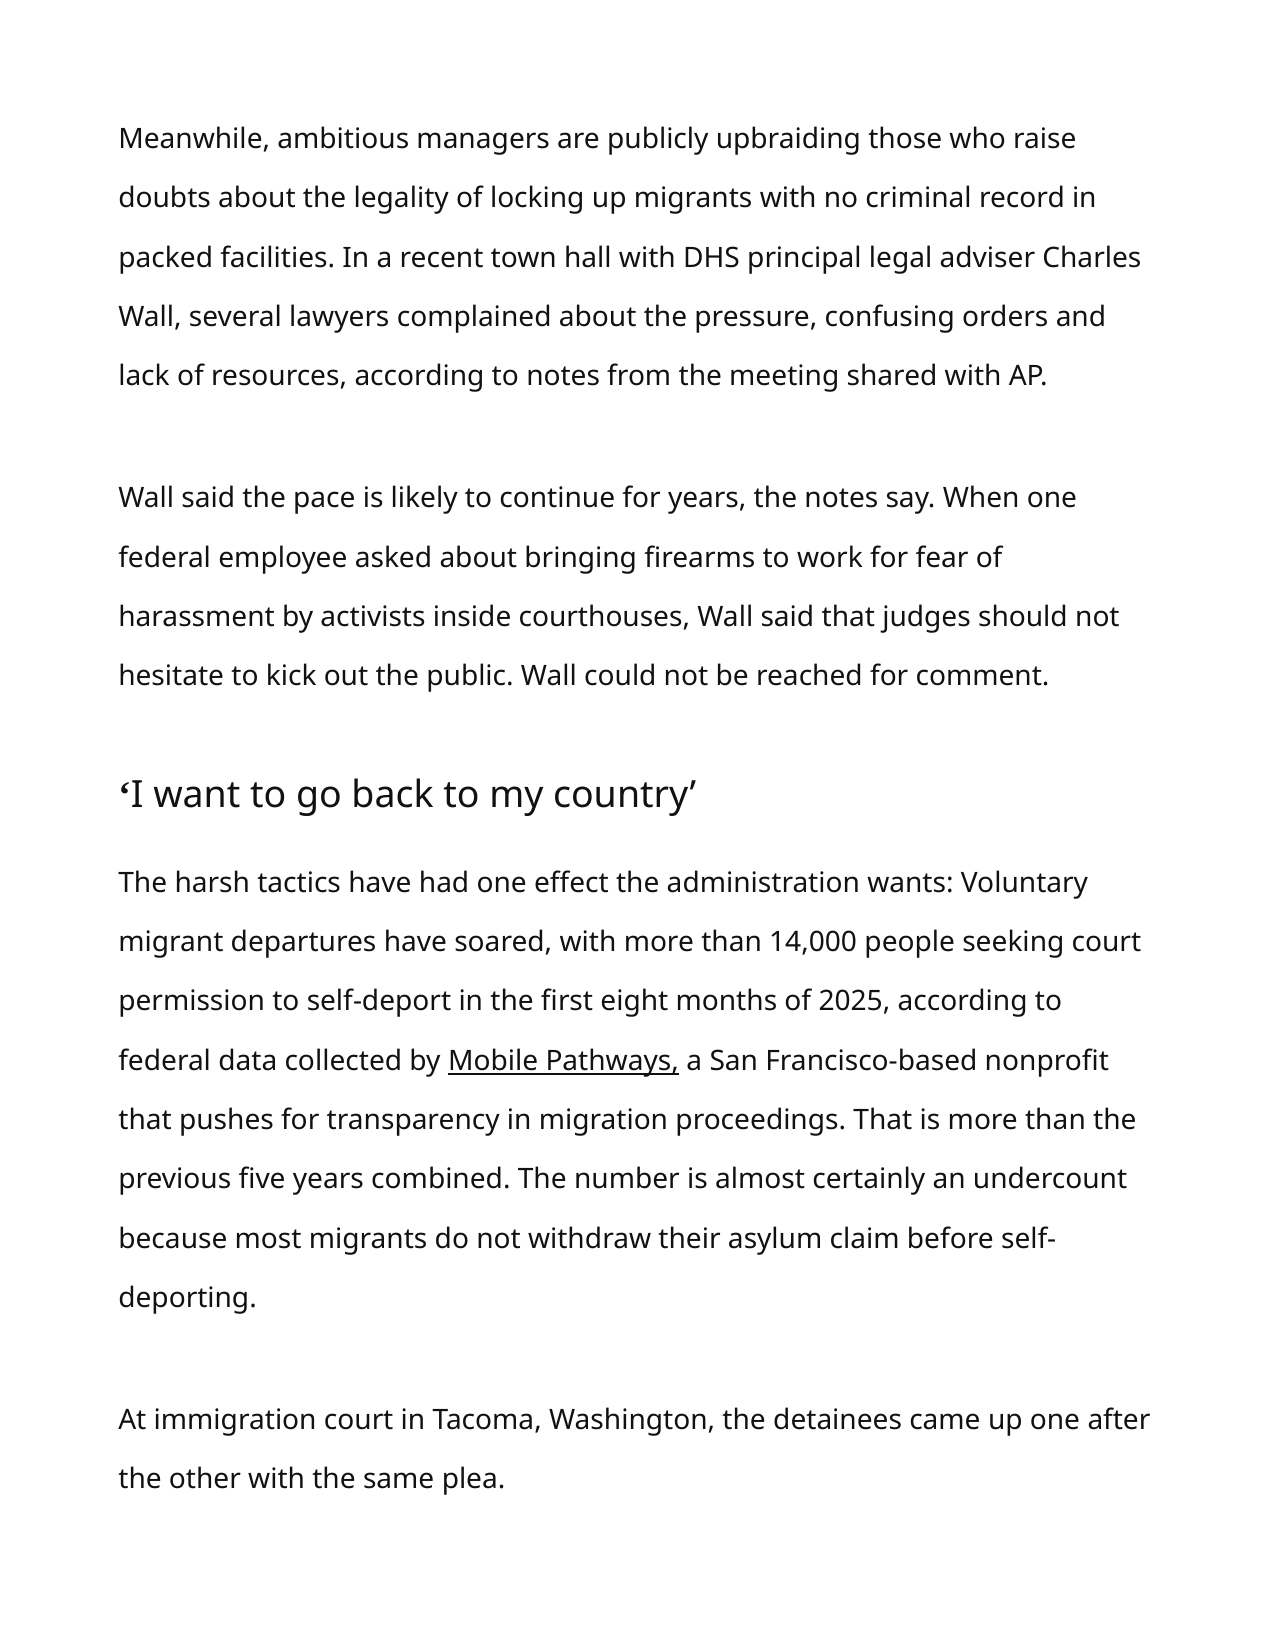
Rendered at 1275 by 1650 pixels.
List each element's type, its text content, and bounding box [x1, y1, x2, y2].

text The harsh tactics have had one effect the administration wants: Voluntary migrant departures have soared, with more than 14,000 people seeking court permission to self-deport in the first eight months of 2025, according to federal data collected by Mobile Pathways, a San Francisco-based nonprofit that pushes for transparency in migration proceedings. That is more than the previous five years combined. The number is almost certainly an undercount because most migrants do not withdraw their asylum claim before self-deporting. [118, 862, 1157, 1316]
text Wall said the pace is likely to continue for years, the notes say. When one federal employee asked about bringing firearms to work for fear of harassment by activists inside courthouses, Wall said that judges should not hesitate to kick out the public. Wall could not be reached for comment. [118, 477, 1157, 694]
text Meanwhile, ambitious managers are publicly upbraiding those who raise doubts about the legality of locking up migrants with no criminal record in packed facilities. In a recent town hall with DHS principal legal adviser Charles Wall, several lawyers complained about the pressure, confusing orders and lack of resources, according to notes from the meeting shared with AP. [118, 118, 1157, 394]
subtitle ‘I want to go back to my country’ [118, 767, 1157, 818]
text At immigration court in Tacoma, Washington, the detainees came up one after the other with the same plea. [118, 1399, 1157, 1497]
